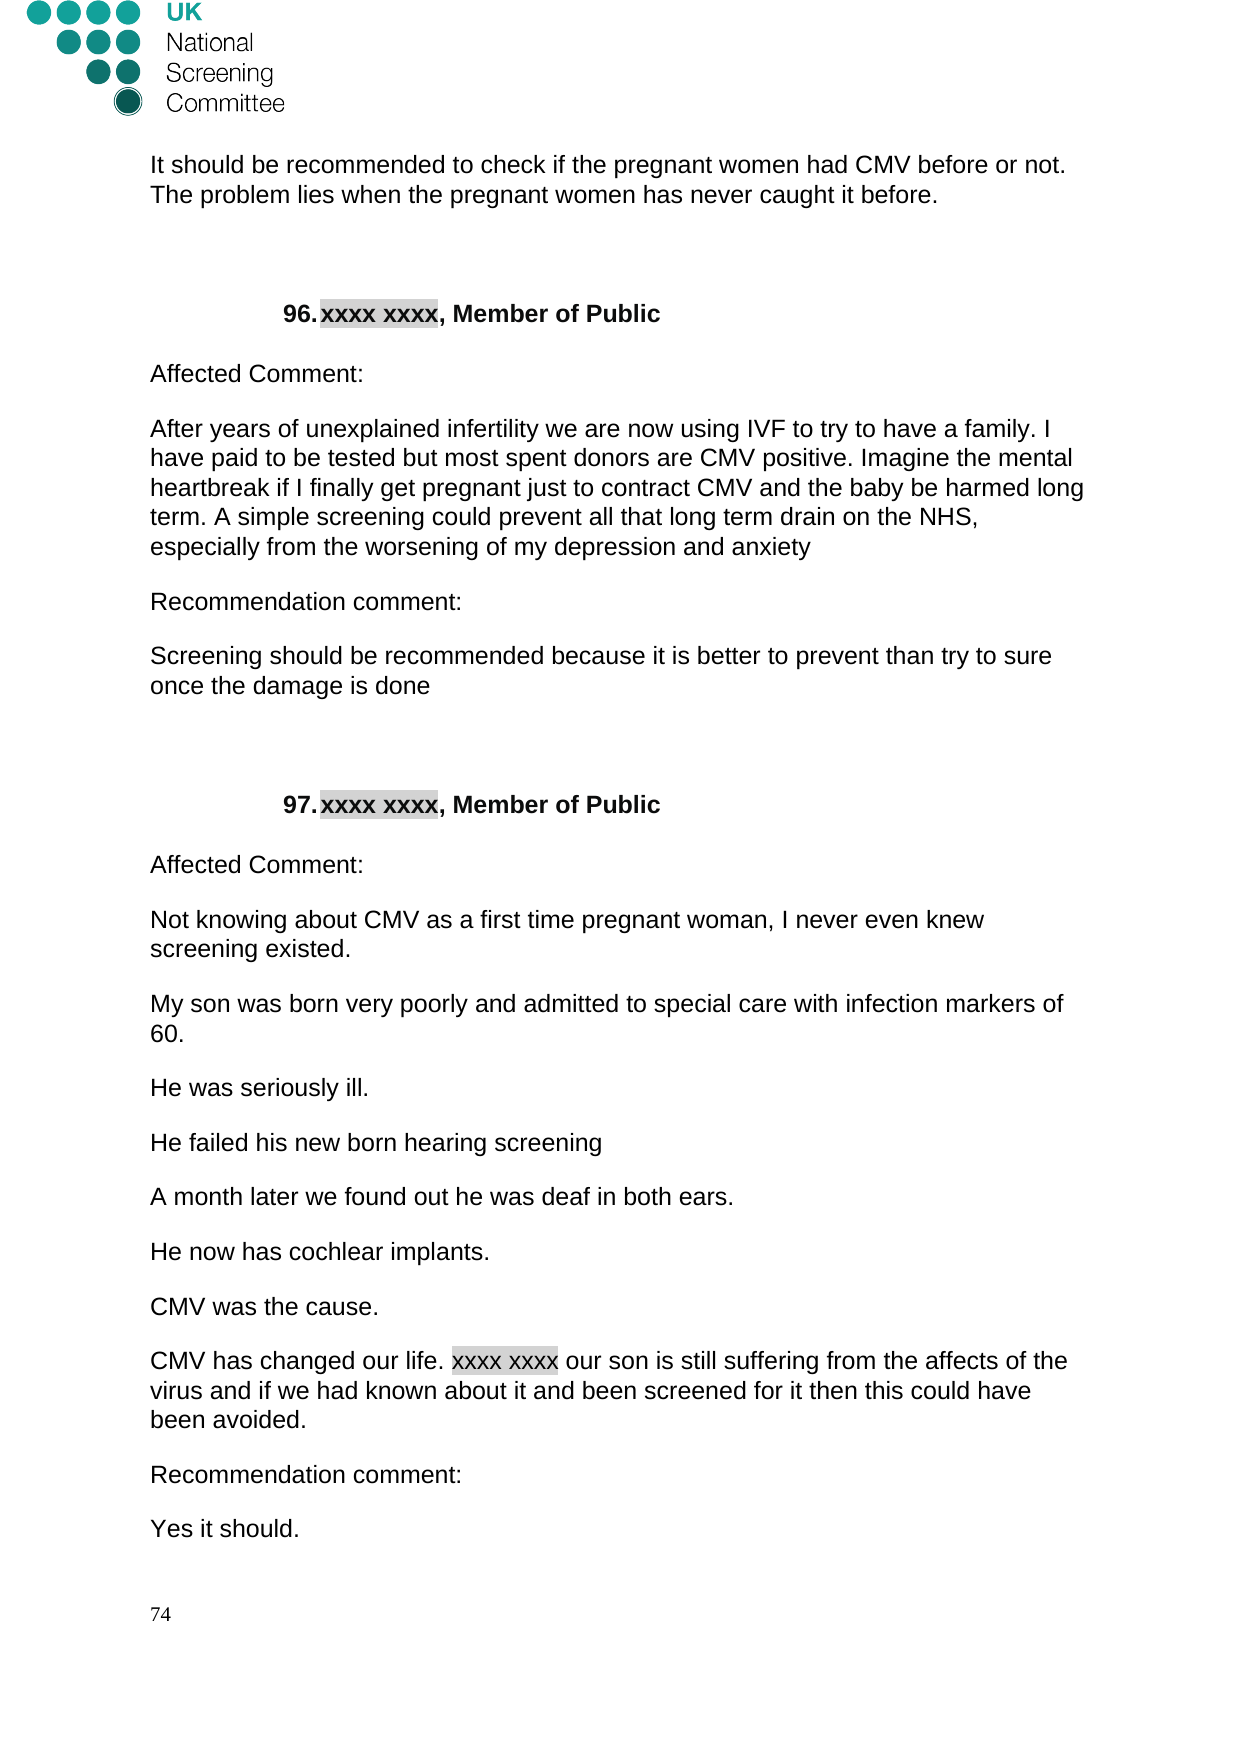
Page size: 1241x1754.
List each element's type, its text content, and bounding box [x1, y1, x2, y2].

text After years of unexplained infertility we are now using IVF to try to have a family. I have paid to be tested but most spent donors are CMV positive. Imagine the mental heartbreak if I finally get pregnant just to contract CMV and the baby be harmed long term. A simple screening could prevent all that long term drain on the NHS, especially from the worsening of my depression and anxiety [150, 414, 1090, 561]
list xxxx xxxx, Member of Public [283, 289, 1090, 328]
text Recommendation comment: [150, 587, 1090, 615]
text He failed his new born hearing screening [150, 1128, 1090, 1156]
text Yes it should. [150, 1514, 1090, 1543]
text Affected Comment: [150, 850, 1090, 879]
text CMV has changed our life. xxxx xxxx our son is still suffering from the affects of the virus and if we had known about it and been screened for it then this could have been avoided. [150, 1346, 1090, 1434]
text Screening should be recommended because it is better to prevent than try to sure once the damage is done [150, 641, 1090, 699]
text My son was born very poorly and admitted to special care with infection markers of 60. [150, 989, 1090, 1047]
text A month later we found out he was deaf in both ears. [150, 1182, 1090, 1211]
text Not knowing about CMV as a first time pregnant woman, I never even knew screening existed. [150, 905, 1090, 963]
list xxxx xxxx, Member of Public [283, 780, 1090, 819]
text It should be recommended to check if the pregnant women had CMV before or not. The problem lies when the pregnant women has never caught it before. [150, 150, 1090, 208]
text CMV was the cause. [150, 1291, 1090, 1320]
text He now has cochlear implants. [150, 1237, 1090, 1266]
text Affected Comment: [150, 359, 1090, 388]
text Recommendation comment: [150, 1460, 1090, 1488]
text He was seriously ill. [150, 1073, 1090, 1102]
